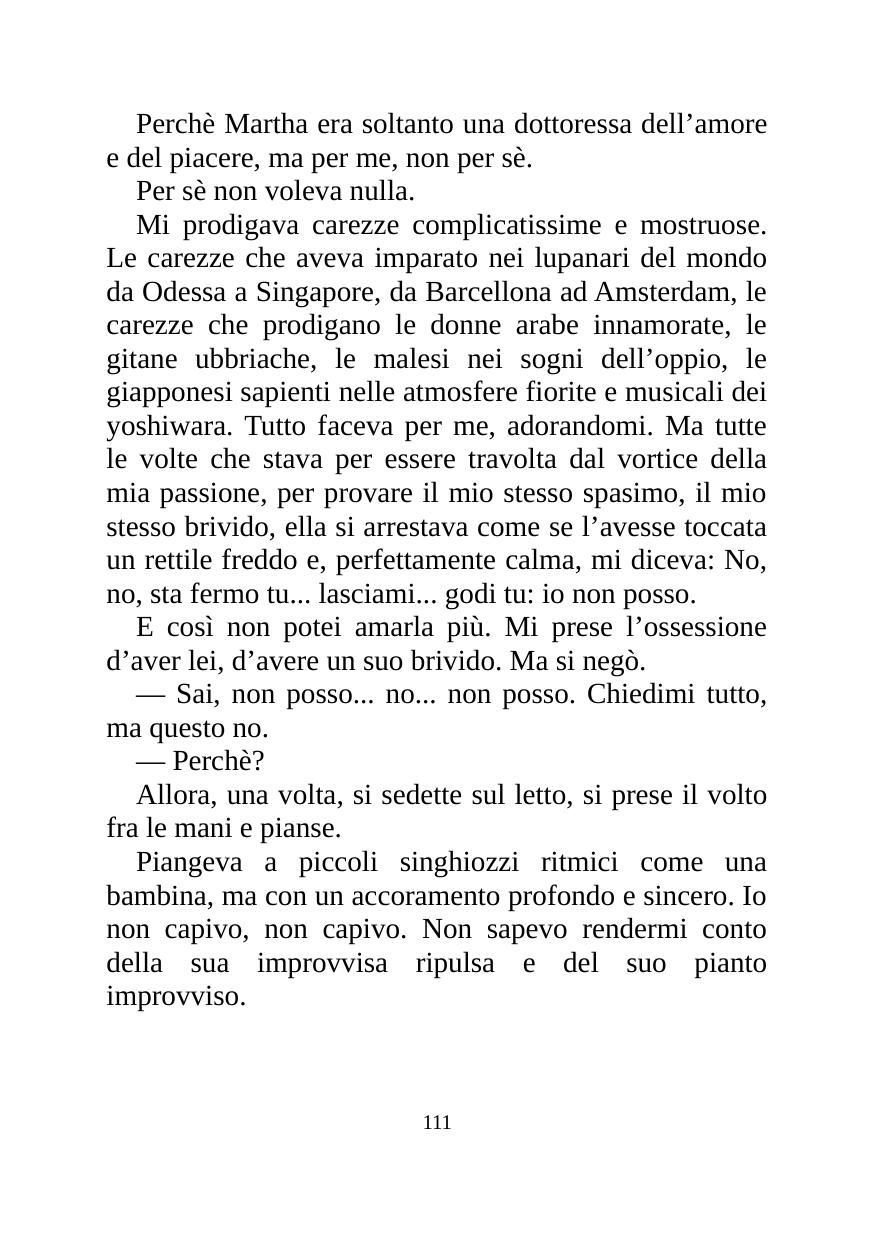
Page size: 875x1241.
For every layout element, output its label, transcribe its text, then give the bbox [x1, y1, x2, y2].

text Allora, una volta, si sedette sul letto, si prese il volto fra le mani e pianse. [106, 777, 768, 844]
text Piangeva a piccoli singhiozzi ritmici come una bambina, ma con un accoramento profondo e sincero. Io non capivo, non capivo. Non sapevo rendermi conto della sua improvvisa ripulsa e del suo pianto improvviso. [106, 844, 768, 1012]
text Per sè non voleva nulla. [106, 173, 768, 207]
text E così non potei amarla più. Mi prese l’ossessione d’aver lei, d’avere un suo brivido. Ma si negò. [106, 609, 768, 676]
text — Sai, non posso... no... non posso. Chiedimi tutto, ma questo no. [106, 676, 768, 743]
text — Perchè? [106, 743, 768, 777]
text Mi prodigava carezze complicatissime e mostruose. Le carezze che aveva imparato nei lupanari del mondo da Odessa a Singapore, da Barcellona ad Amsterdam, le carezze che prodigano le donne arabe innamorate, le gitane ubbriache, le malesi nei sogni dell’oppio, le giapponesi sapienti nelle atmosfere fiorite e musicali dei yoshiwara. Tutto faceva per me, adorandomi. Ma tutte le volte che stava per essere travolta dal vortice della mia passione, per provare il mio stesso spasimo, il mio stesso brivido, ella si arrestava come se l’avesse toccata un rettile freddo e, perfettamente calma, mi diceva: No, no, sta fermo tu... lasciami... godi tu: io non posso. [106, 207, 768, 609]
text Perchè Martha era soltanto una dottoressa dell’amore e del piacere, ma per me, non per sè. [106, 106, 768, 173]
